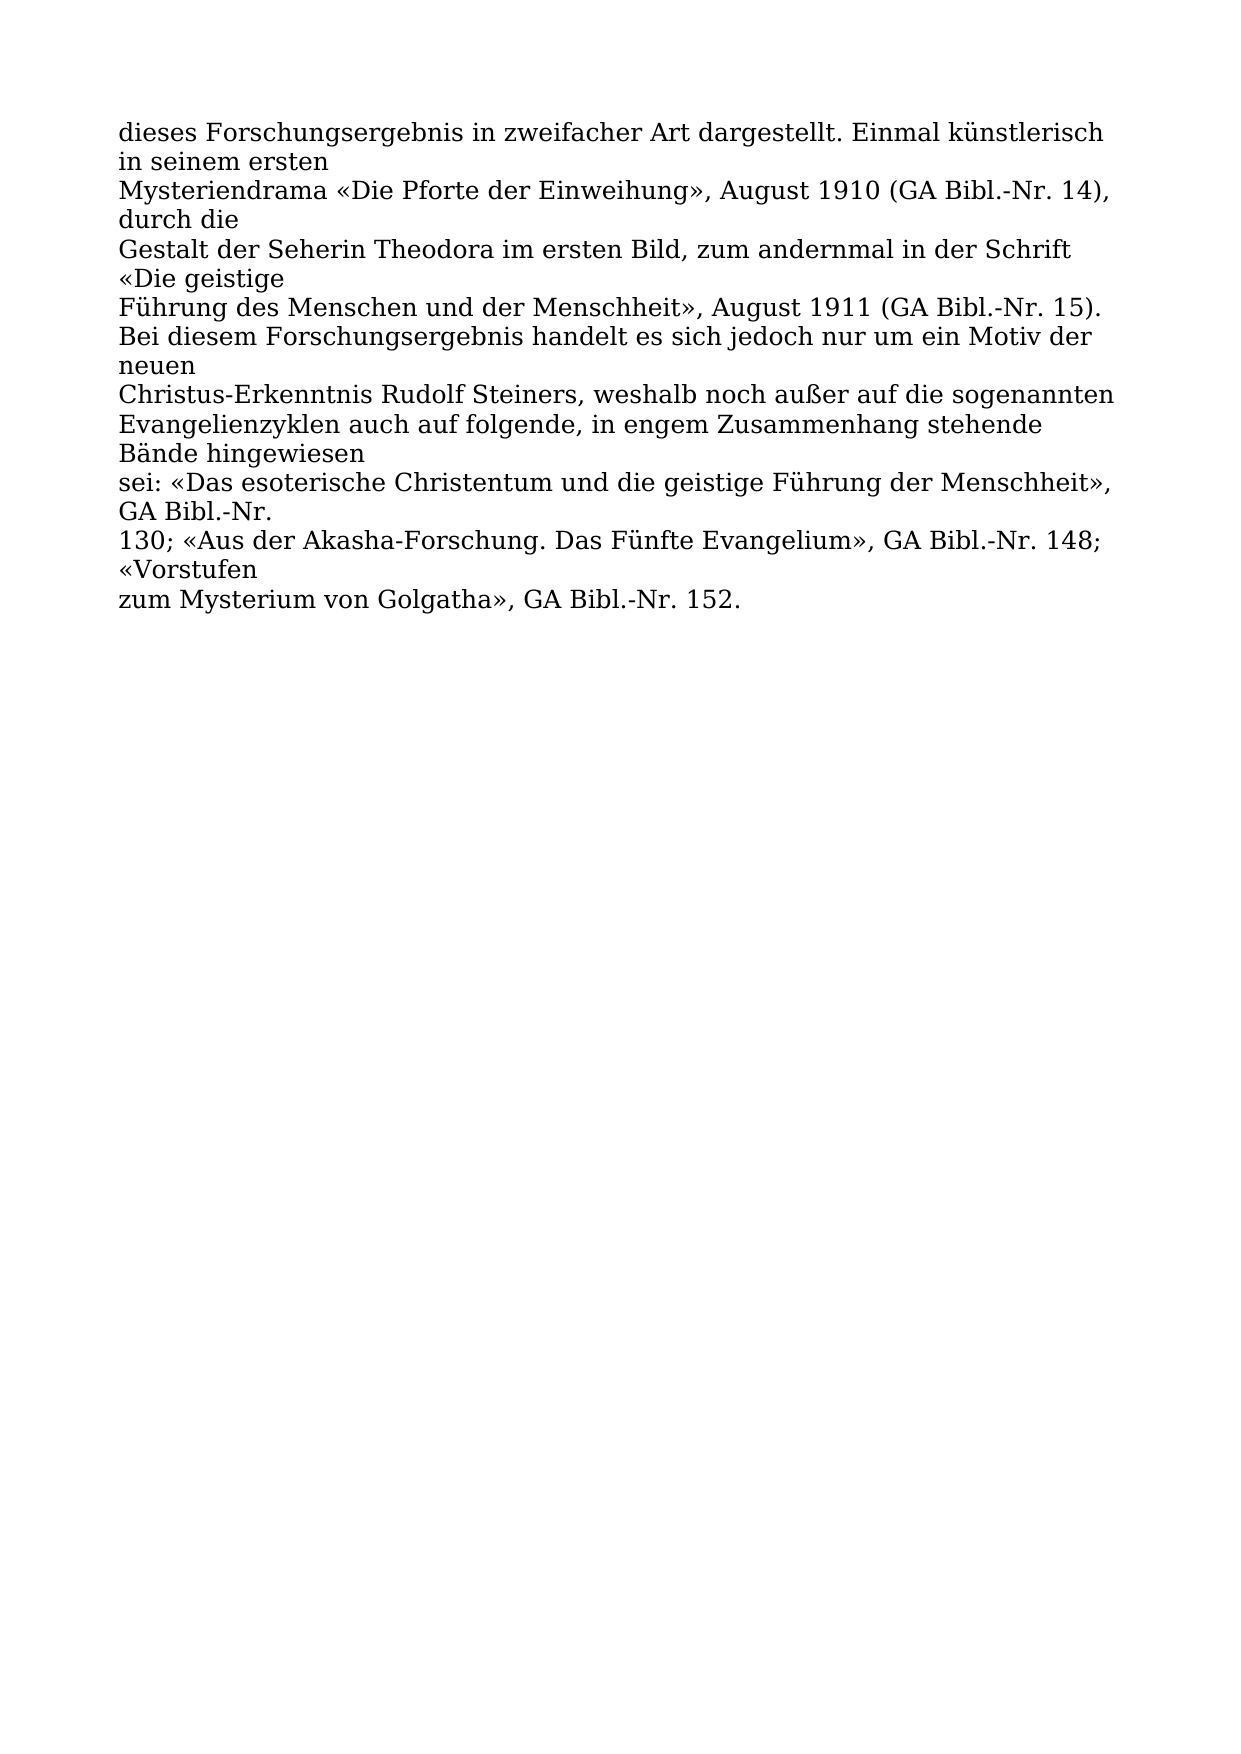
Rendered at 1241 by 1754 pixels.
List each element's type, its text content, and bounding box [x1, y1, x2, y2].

text dieses Forschungsergebnis in zweifacher Art dargestellt. Einmal künstlerisch in seinem ersten [118, 118, 1122, 176]
text Evangelienzyklen auch auf folgende, in engem Zusammenhang stehende Bände hingewiesen [118, 410, 1122, 468]
text Gestalt der Seherin Theodora im ersten Bild, zum andernmal in der Schrift «Die geistige [118, 235, 1122, 293]
text zum Mysterium von Golgatha», GA Bibl.-Nr. 152. [118, 585, 1122, 614]
text Christus-Erkenntnis Rudolf Steiners, weshalb noch außer auf die sogenannten [118, 381, 1122, 410]
text Bei diesem Forschungsergebnis handelt es sich jedoch nur um ein Motiv der neuen [118, 322, 1122, 381]
text Mysteriendrama «Die Pforte der Einweihung», August 1910 (GA Bibl.-Nr. 14), durch die [118, 176, 1122, 235]
text Führung des Menschen und der Menschheit», August 1911 (GA Bibl.-Nr. 15). [118, 293, 1122, 322]
text 130; «Aus der Akasha-Forschung. Das Fünfte Evangelium», GA Bibl.-Nr. 148; «Vorstufen [118, 526, 1122, 585]
text sei: «Das esoterische Christentum und die geistige Führung der Menschheit», GA Bibl.-Nr. [118, 468, 1122, 526]
